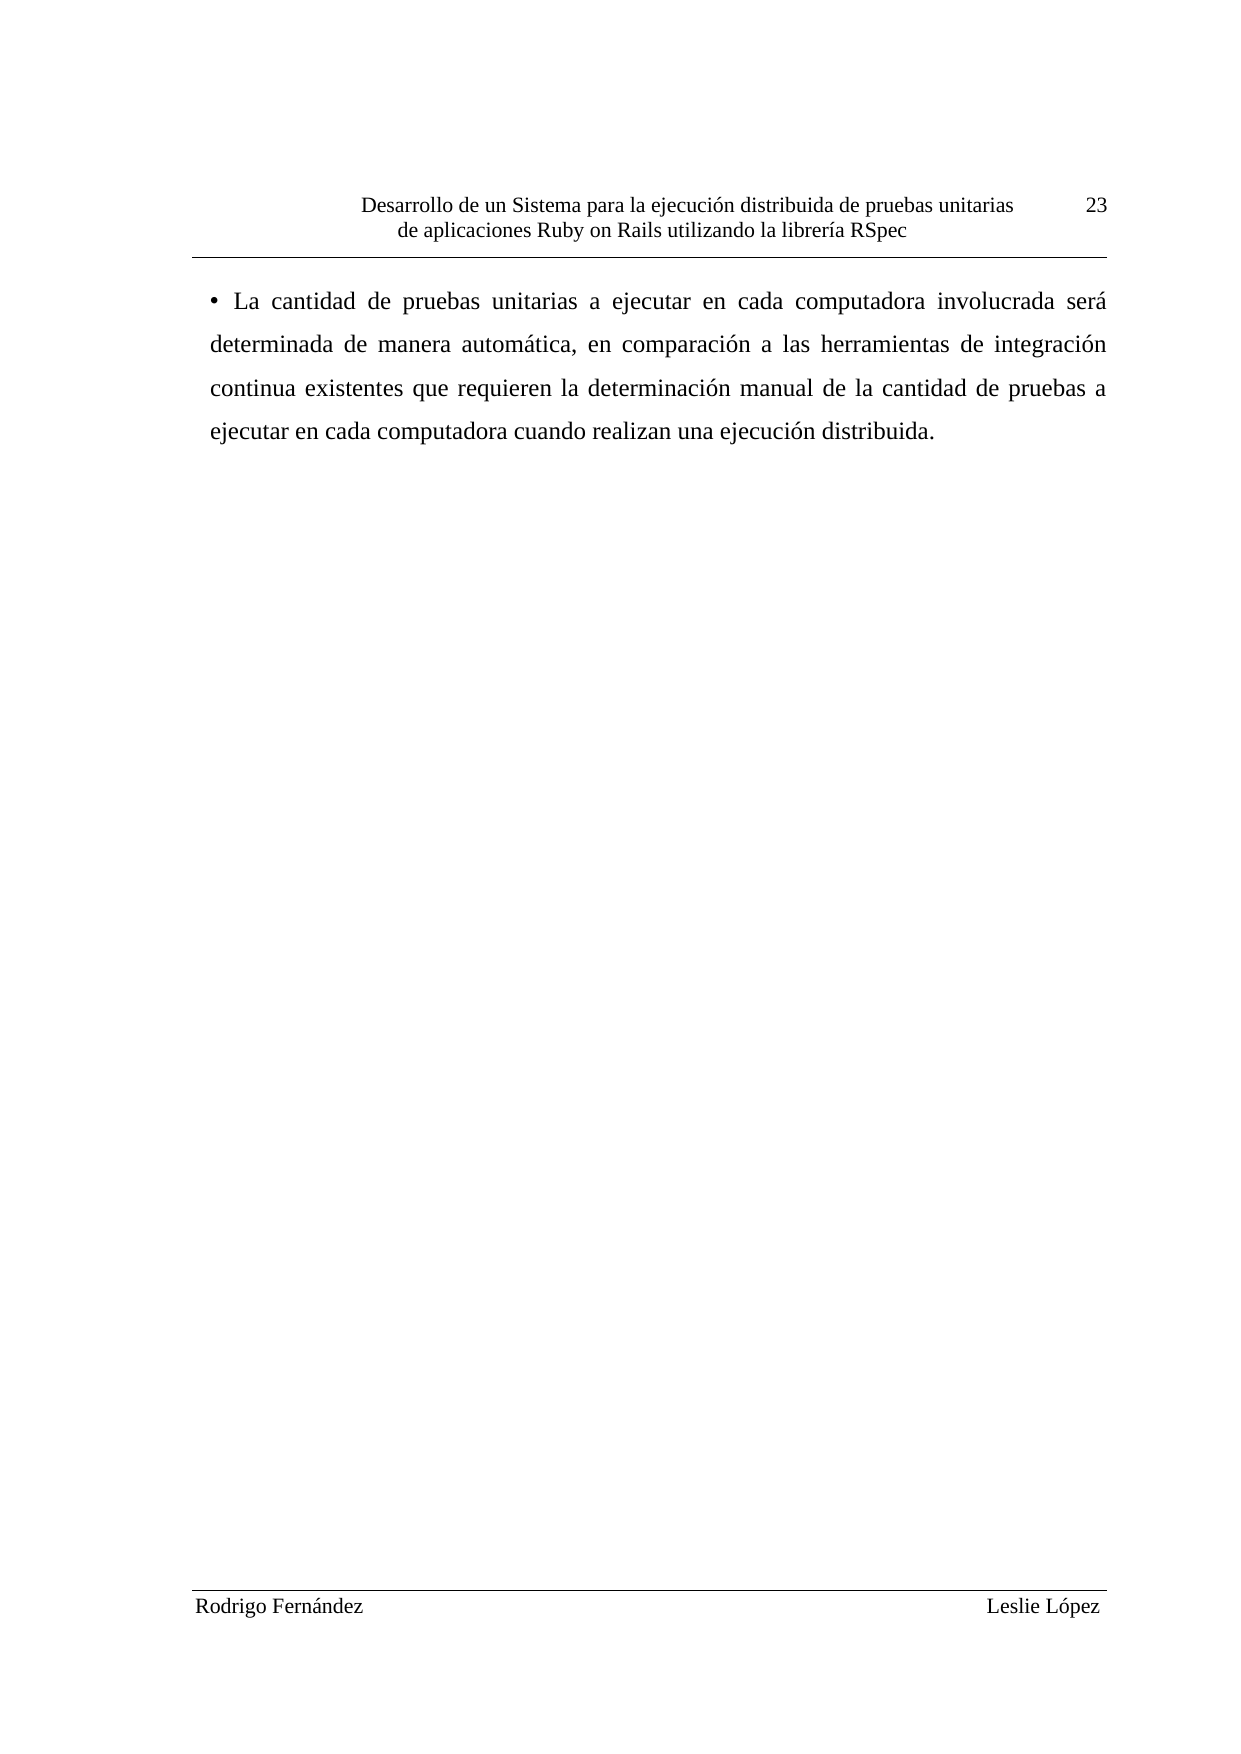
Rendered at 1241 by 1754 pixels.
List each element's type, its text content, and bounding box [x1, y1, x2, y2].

list La cantidad de pruebas unitarias a ejecutar en cada computadora involucrada será determinada de manera automática, en comparación a las herramientas de integración continua existentes que requieren la determinación manual de la cantidad de pruebas a ejecutar en cada computadora cuando realizan una ejecución distribuida. [210, 286, 1107, 444]
